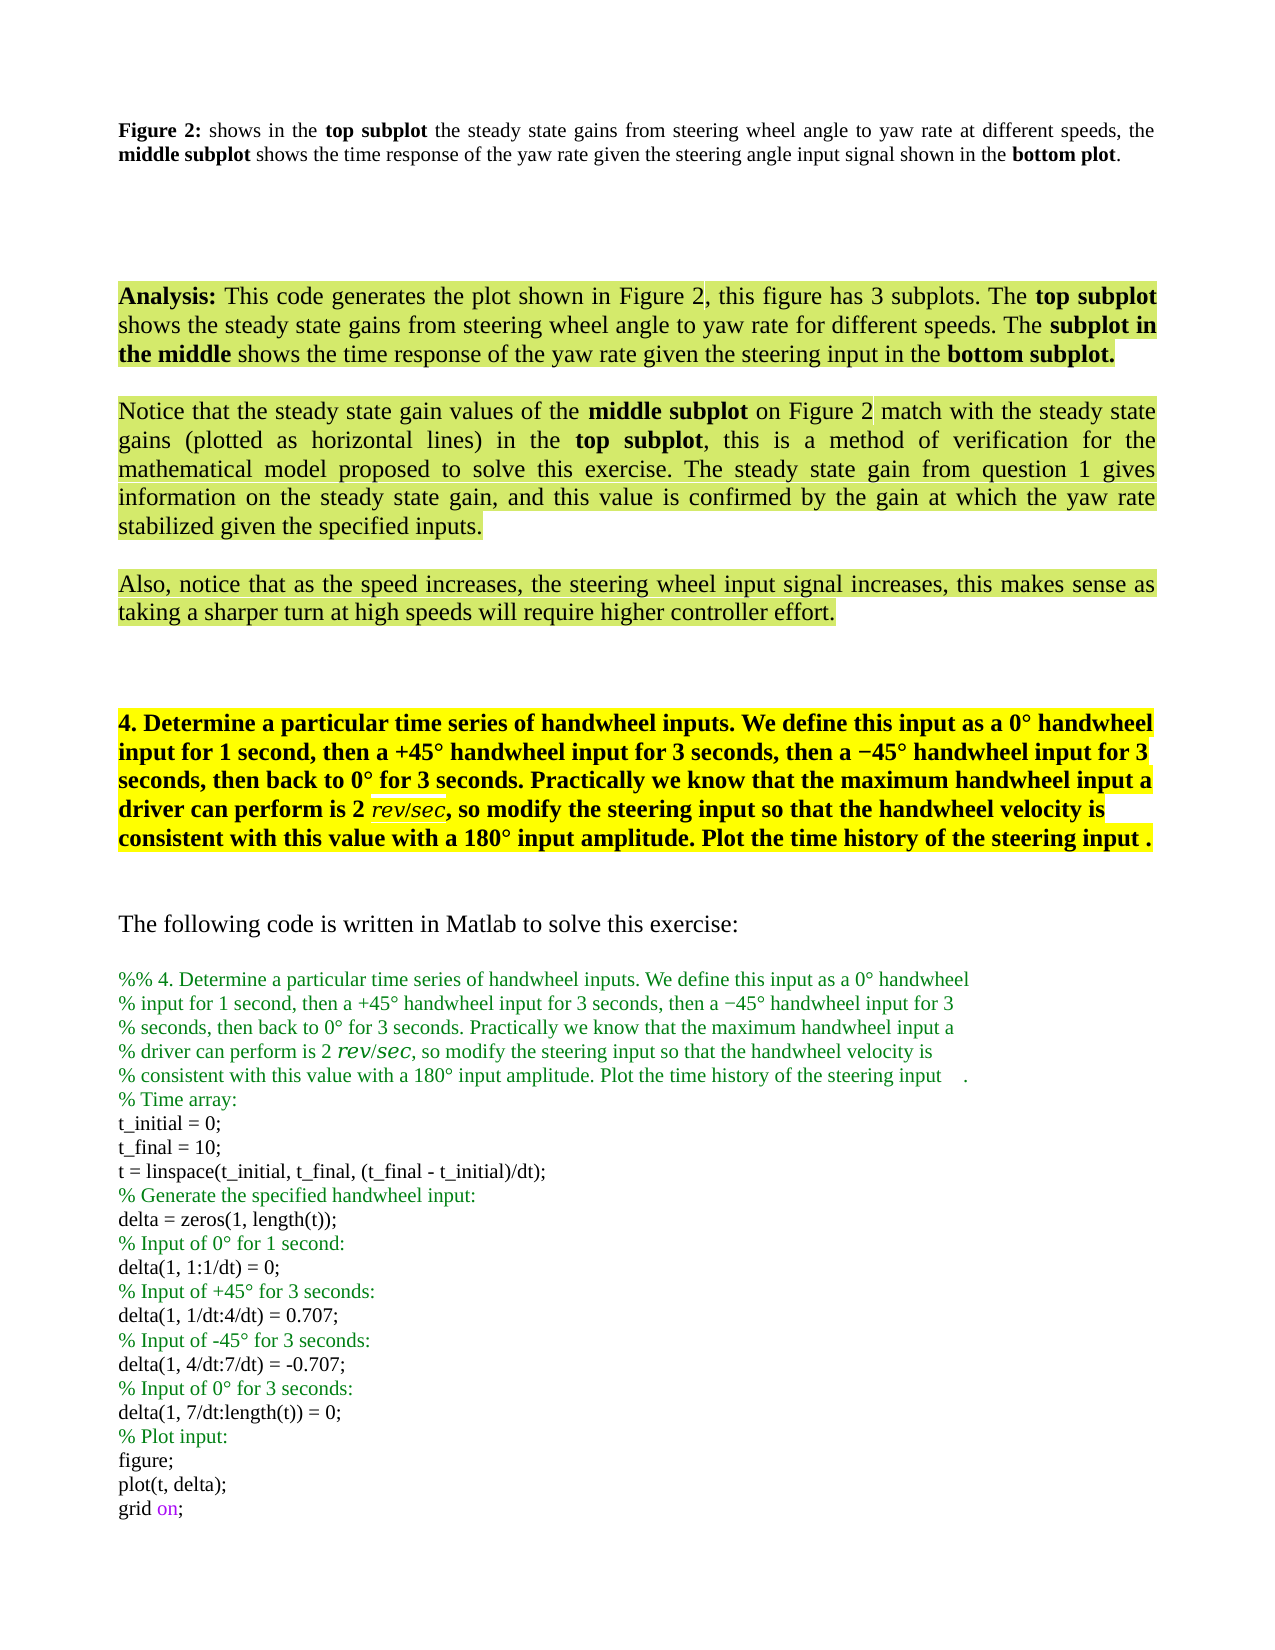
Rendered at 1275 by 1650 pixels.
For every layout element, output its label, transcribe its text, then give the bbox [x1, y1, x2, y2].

text % input for 1 second, then a +45° handwheel input for 3 seconds, then a −45° handwheel input for 3 [118, 991, 1157, 1015]
text 4. Determine a particular time series of handwheel inputs. We define this input as a 0° handwheel [118, 708, 1157, 737]
text figure; [118, 1448, 1157, 1472]
text % Time array: [118, 1087, 1157, 1111]
text Also, notice that as the speed increases, the steering wheel input signal increases, this makes sense as taking a sharper turn at high speeds will require higher controller effort. [118, 569, 1157, 626]
text % Input of +45° for 3 seconds: [118, 1279, 1157, 1303]
text plot(t, delta); [118, 1472, 1157, 1496]
text input for 1 second, then a +45° handwheel input for 3 seconds, then a −45° handwheel input for 3 [118, 737, 1157, 765]
text % seconds, then back to 0° for 3 seconds. Practically we know that the maximum handwheel input a [118, 1015, 1157, 1039]
text % driver can perform is 2 𝑟𝑒𝑣/𝑠𝑒𝑐, so modify the steering input so that the handwheel velocity is [118, 1039, 1157, 1063]
text % Input of 0° for 3 seconds: [118, 1376, 1157, 1400]
text t_initial = 0; [118, 1111, 1157, 1135]
text % Plot input: [118, 1424, 1157, 1448]
text Figure 2: shows in the top subplot the steady state gains from steering wheel angle to yaw rate at different speeds, the middle subplot shows the time response of the yaw rate given the steering angle input signal shown in the bottom plot. [118, 118, 1157, 166]
text % Input of 0° for 1 second: [118, 1231, 1157, 1255]
text %% 4. Determine a particular time series of handwheel inputs. We define this input as a 0° handwheel [118, 967, 1157, 991]
text Analysis: This code generates the plot shown in Figure 2, this figure has 3 subplots. The top subplot shows the steady state gains from steering wheel angle to yaw rate for different speeds. The subplot in the middle shows the time response of the yaw rate given the steering input in the bottom subplot. [118, 281, 1157, 367]
text driver can perform is 2 𝑟𝑒𝑣/𝑠𝑒𝑐, so modify the steering input so that the handwheel velocity is [118, 794, 1157, 823]
text % Generate the specified handwheel input: [118, 1183, 1157, 1207]
text delta(1, 1/dt:4/dt) = 0.707; [118, 1303, 1157, 1327]
text % Input of -45° for 3 seconds: [118, 1327, 1157, 1352]
text delta(1, 7/dt:length(t)) = 0; [118, 1400, 1157, 1424]
text t = linspace(t_initial, t_final, (t_final - t_initial)/dt); [118, 1159, 1157, 1183]
text delta(1, 4/dt:7/dt) = -0.707; [118, 1352, 1157, 1376]
text seconds, then back to 0° for 3 seconds. Practically we know that the maximum handwheel input a [118, 765, 1157, 794]
text delta(1, 1:1/dt) = 0; [118, 1255, 1157, 1279]
text The following code is written in Matlab to solve this exercise: [118, 909, 1157, 938]
text Notice that the steady state gain values of the middle subplot on Figure 2 match with the steady state gains (plotted as horizontal lines) in the top subplot, this is a method of verification for the mathematical model proposed to solve this exercise. The steady state gain from question 1 gives information on the steady state gain, and this value is confirmed by the gain at which the yaw rate stabilized given the specified inputs. [118, 396, 1157, 540]
text consistent with this value with a 180° input amplitude. Plot the time history of the steering input . [118, 823, 1157, 852]
text t_final = 10; [118, 1135, 1157, 1159]
text delta = zeros(1, length(t)); [118, 1207, 1157, 1231]
text grid on; [118, 1496, 1157, 1520]
text % consistent with this value with a 180° input amplitude. Plot the time history of the steering input 𝛿. [118, 1063, 1157, 1087]
